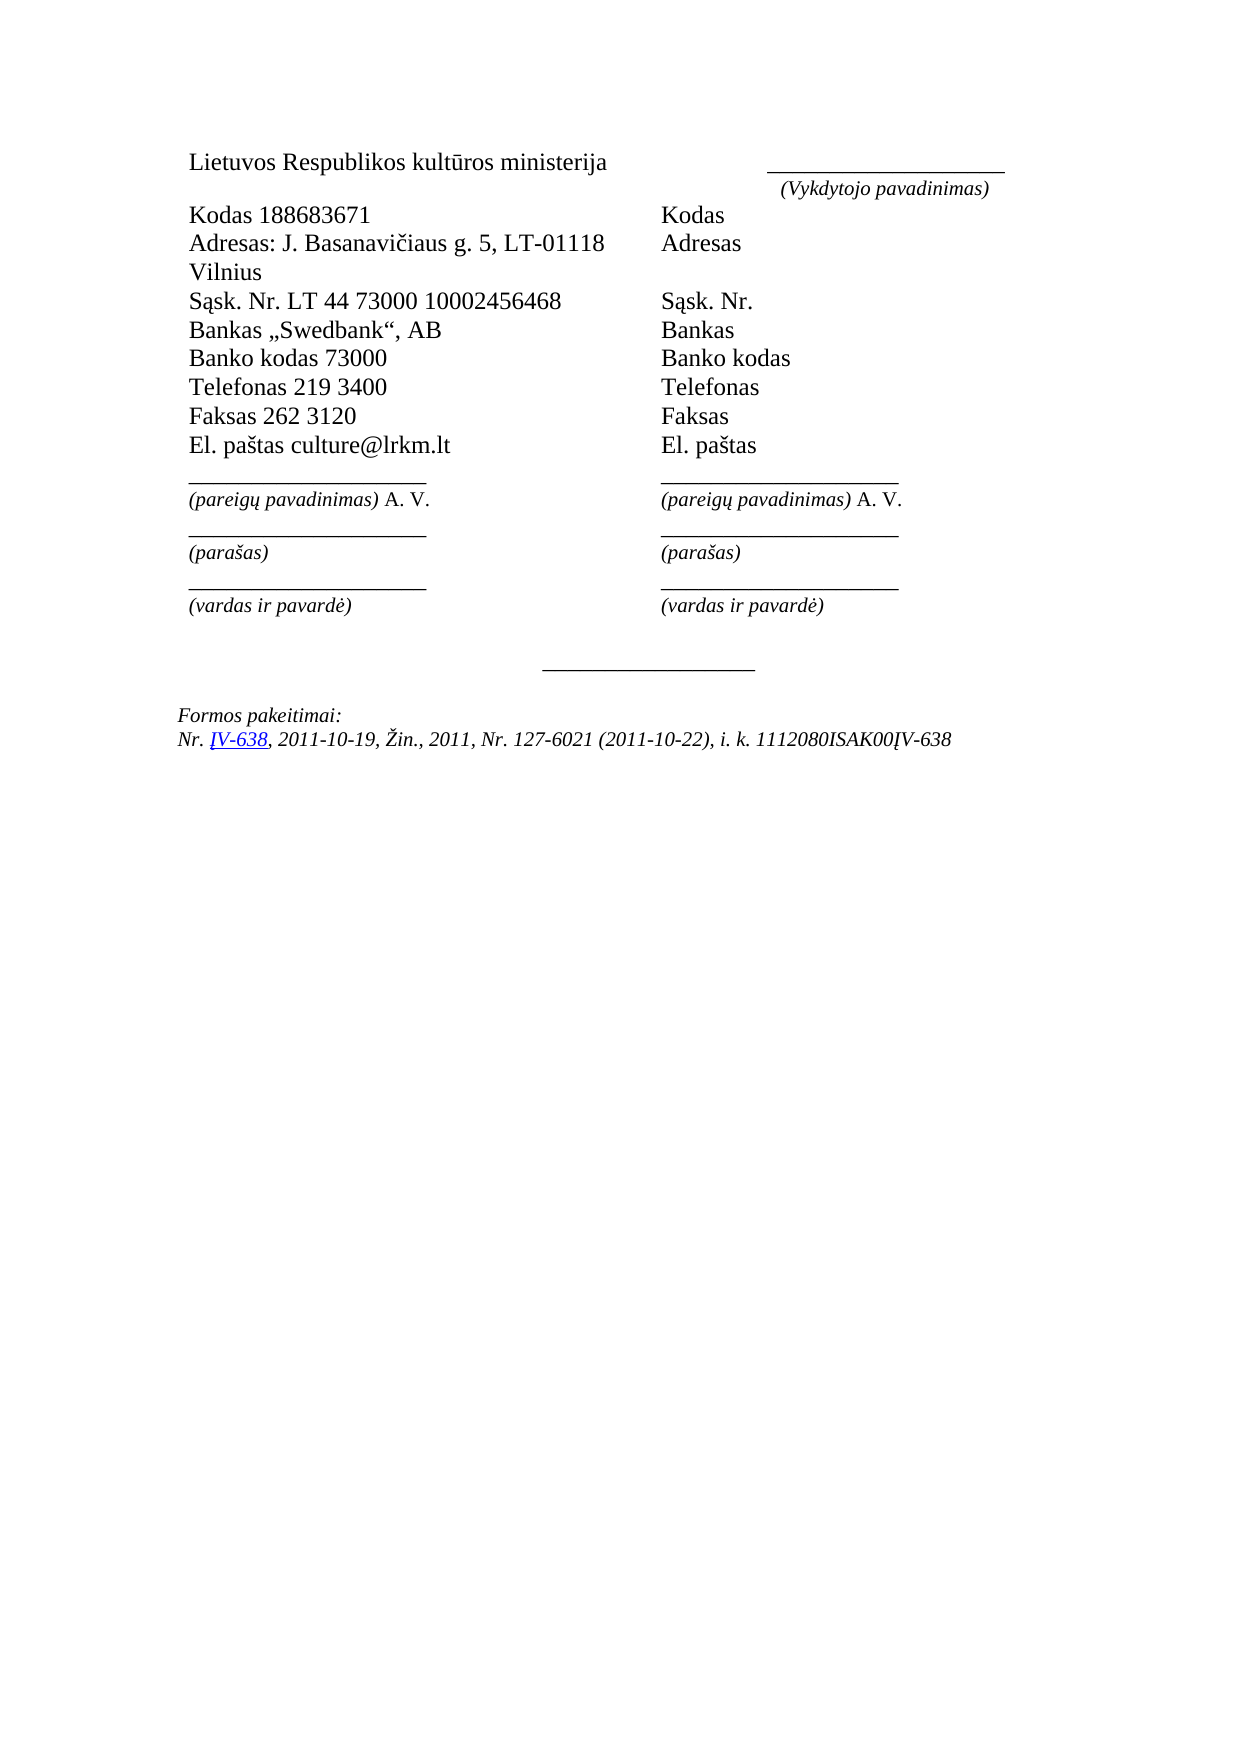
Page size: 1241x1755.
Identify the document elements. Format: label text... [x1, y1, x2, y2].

table_cell ___________________ (pareigų pavadinimas) A. V. [177, 459, 649, 511]
table_cell Kodas 188683671 [177, 200, 649, 228]
table_cell Adresas [650, 229, 1122, 286]
table_cell ___________________ (pareigų pavadinimas) A. V. [650, 459, 1122, 511]
table_cell Faksas 262 3120 [177, 401, 649, 430]
table_cell ___________________ (vardas ir pavardė) [177, 564, 649, 617]
table_cell Banko kodas [650, 344, 1122, 372]
table_cell Sąsk. Nr. [650, 286, 1122, 315]
table_cell Bankas „Swedbank“, AB [177, 315, 649, 343]
table_cell Faksas [650, 401, 1122, 430]
table_cell Kodas [650, 200, 1122, 228]
table_cell ___________________ (parašas) [650, 511, 1122, 564]
table_cell Banko kodas 73000 [177, 344, 649, 372]
text Formos pakeitimai: [177, 703, 1122, 727]
table_cell El. paštas culture@lrkm.lt [177, 430, 649, 458]
text _________________ [177, 646, 1122, 674]
table_cell Telefonas [650, 372, 1122, 401]
table_cell ___________________ (parašas) [177, 511, 649, 564]
table_cell Sąsk. Nr. LT 44 73000 10002456468 [177, 286, 649, 315]
table_cell Bankas [650, 315, 1122, 343]
table_cell ___________________ (vardas ir pavardė) [650, 564, 1122, 617]
table_header ___________________ (Vykdytojo pavadinimas) [650, 147, 1122, 200]
table_cell El. paštas [650, 430, 1122, 458]
table_cell Adresas: J. Basanavičiaus g. 5, LT-01118 Vilnius [177, 229, 649, 286]
table_header Lietuvos Respublikos kultūros ministerija [177, 147, 649, 200]
table_cell Telefonas 219 3400 [177, 372, 649, 401]
text Nr. ĮV-638, 2011-10-19, Žin., 2011, Nr. 127-6021 (2011-10-22), i. k. 1112080ISAK00ĮV-638 [177, 727, 1122, 751]
